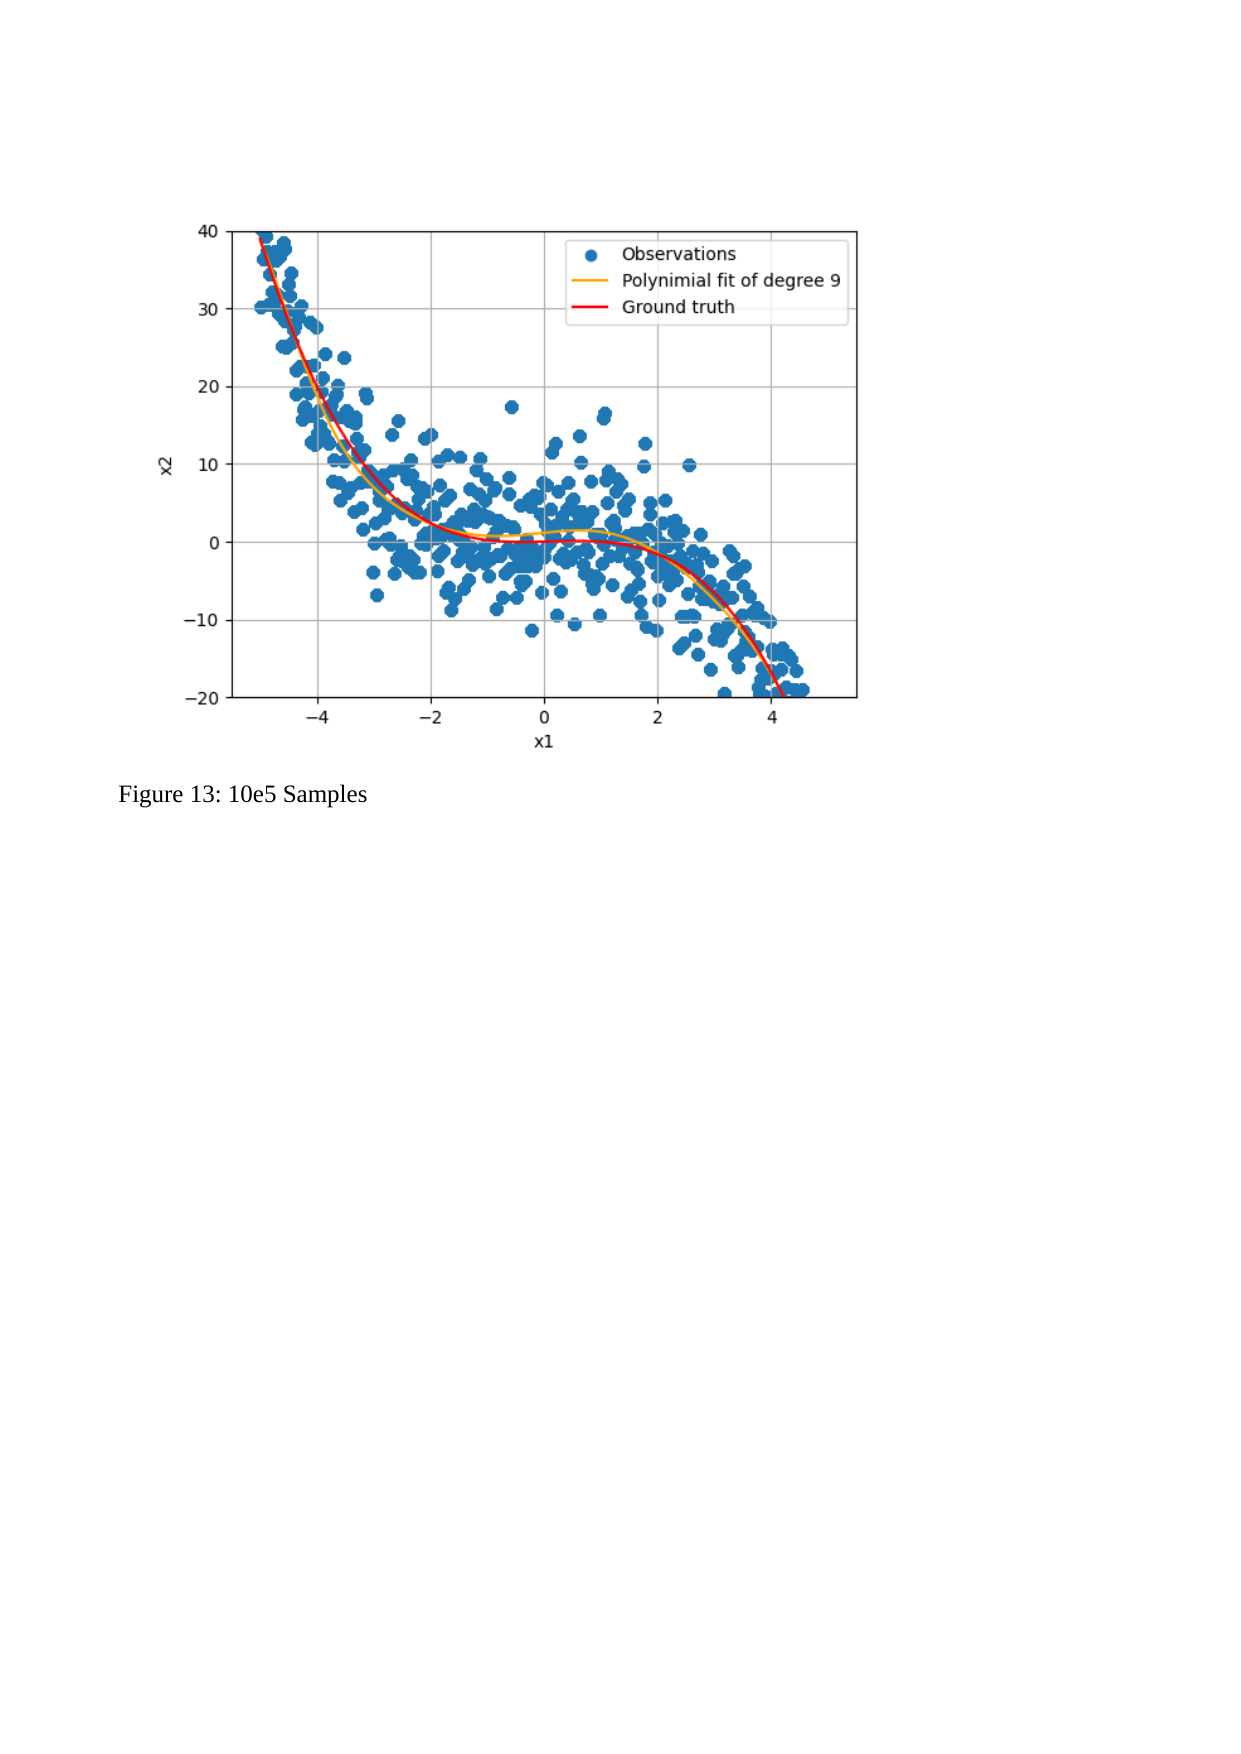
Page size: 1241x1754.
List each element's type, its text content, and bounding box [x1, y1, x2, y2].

picture [131, 158, 937, 764]
text Figure 13: 10e5 Samples [118, 779, 1122, 808]
